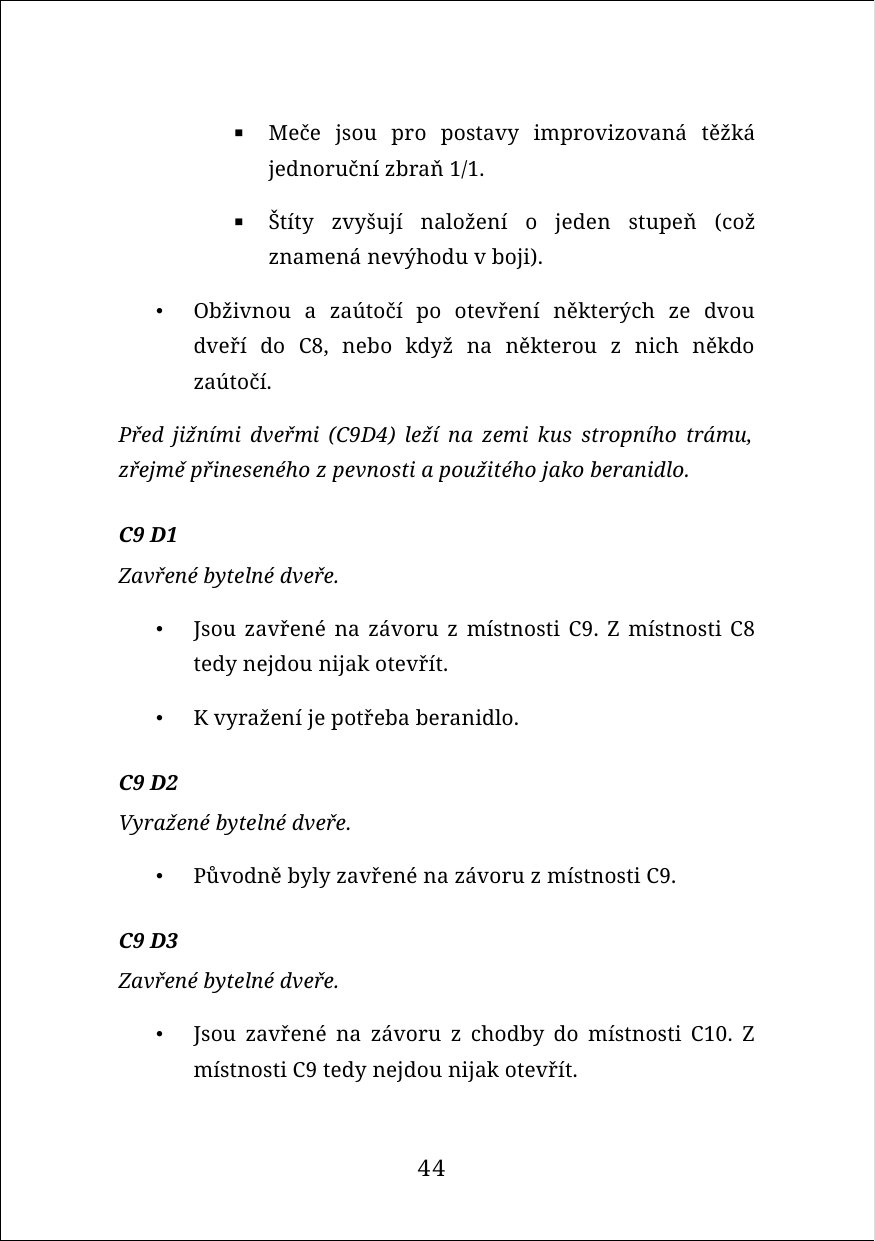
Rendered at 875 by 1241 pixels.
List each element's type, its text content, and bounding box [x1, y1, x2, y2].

subtitle C9 D2 [118, 768, 756, 796]
subtitle C9 D1 [118, 521, 756, 549]
text Zavřené bytelné dveře. [118, 561, 756, 589]
text Zavřené bytelné dveře. [118, 966, 756, 995]
list Meče jsou pro postavy improvizovaná těžká jednoruční zbraň 1/1. [231, 118, 756, 182]
text Před jižními dveřmi (C9D4) leží na zemi kus stropního trámu, zřejmě přineseného z pevnosti a použitého jako beranidlo. [118, 420, 756, 484]
subtitle C9 D3 [118, 926, 756, 954]
text Vyražené bytelné dveře. [118, 808, 756, 836]
list Obživnou a zaútočí po otevření některých ze dvou dveří do C8, nebo když na některou z nich někdo zaútočí. [156, 296, 756, 395]
list Původně byly zavřené na závoru z místnosti C9. [156, 861, 756, 889]
list Jsou zavřené na závoru z chodby do místnosti C10. Z místnosti C9 tedy nejdou nijak otevřít. [156, 1019, 756, 1083]
list Štíty zvyšují naložení o jeden stupeň (což znamená nevýhodu v boji). [231, 207, 756, 271]
list K vyražení je potřeba beranidlo. [156, 703, 756, 731]
list Jsou zavřené na závoru z místnosti C9. Z místnosti C8 tedy nejdou nijak otevřít. [156, 614, 756, 678]
